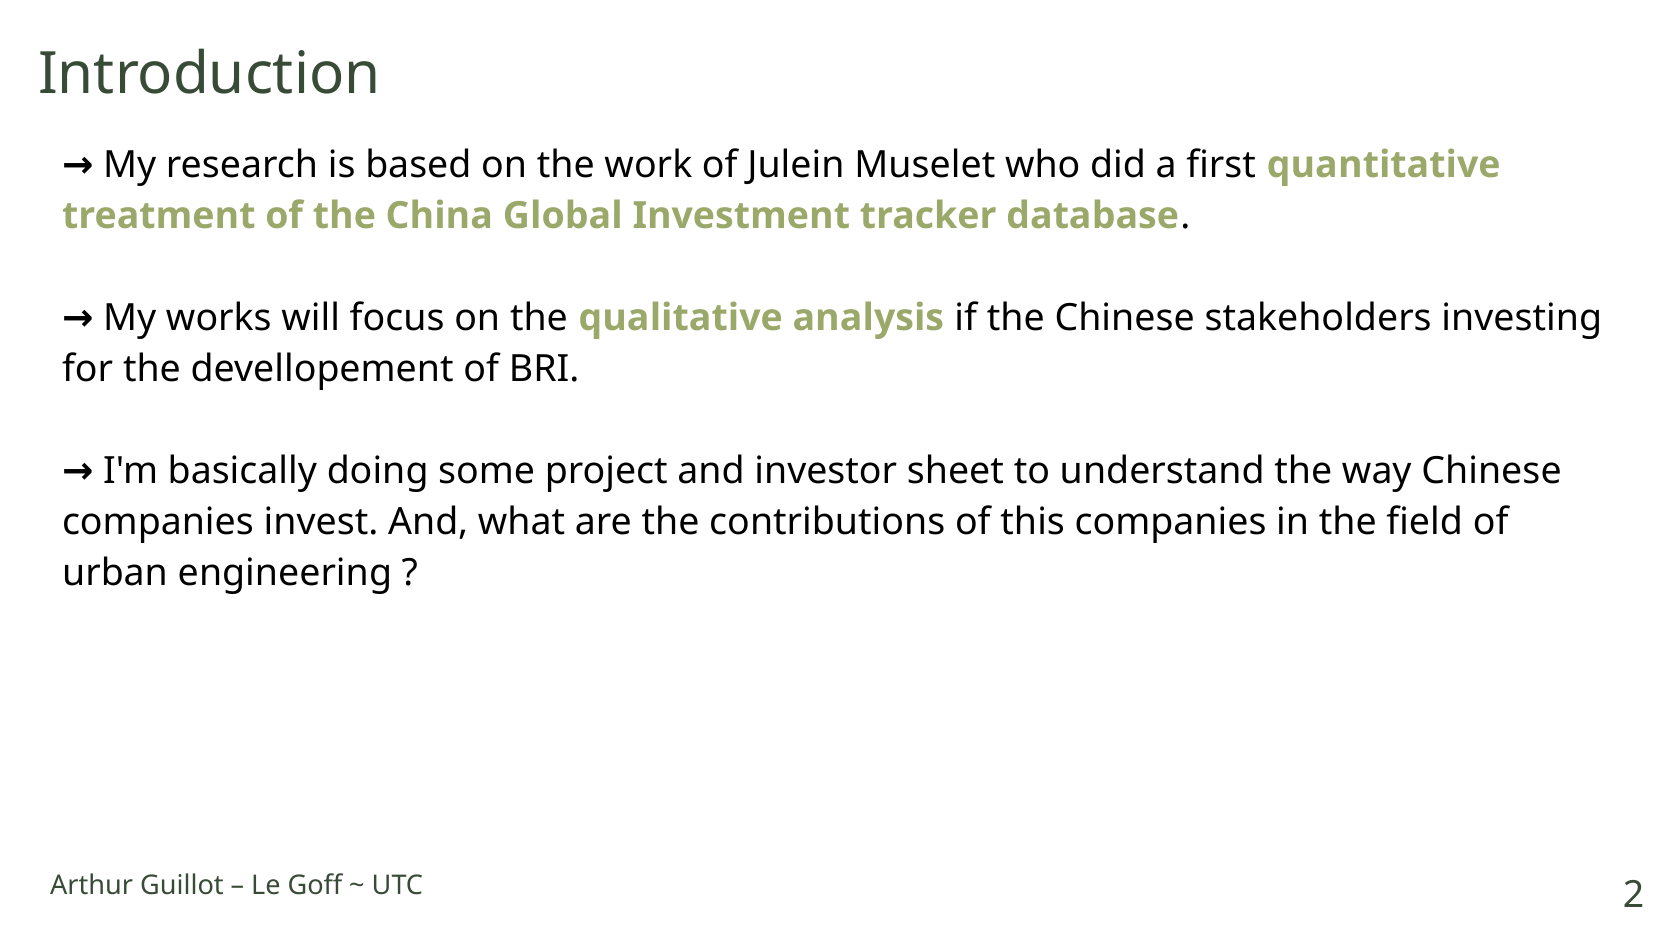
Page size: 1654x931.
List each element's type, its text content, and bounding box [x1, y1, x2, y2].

text_box Introduction [23, 23, 1099, 99]
text_box Arthur Guillot – Le Goff ~ UTC [35, 858, 434, 910]
text_box 23 [1450, 859, 1654, 931]
text_box → My research is based on the work of Julein Muselet who did a first quantitative treatment of the China Global Investment tracker database. → My works will focus on the qualitative analysis if the Chinese stakeholders investing for the devellopement of BRI. → I'm basically doing some project and investor sheet to understand the way Chinese companies invest. And, what are the contributions of this companies in the field of urban engineering ? [47, 129, 1619, 892]
